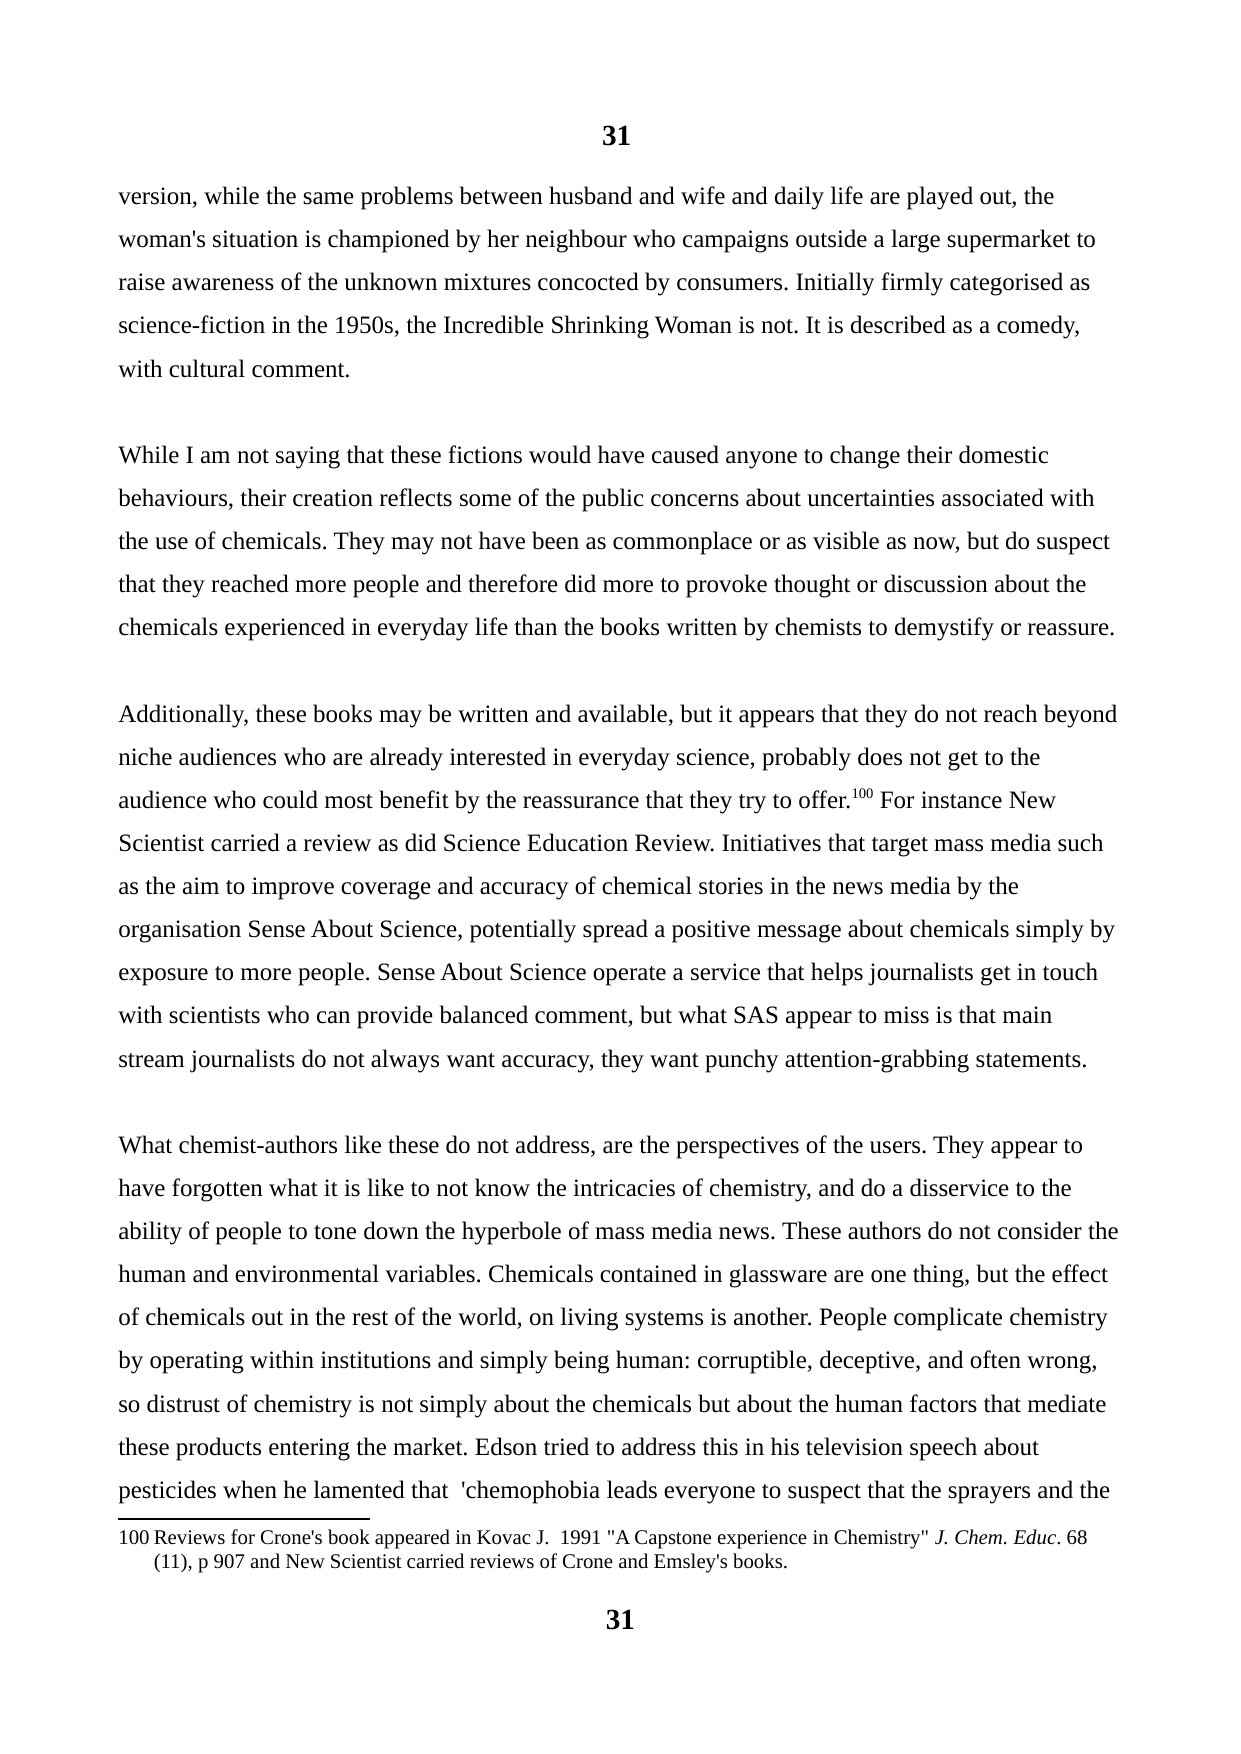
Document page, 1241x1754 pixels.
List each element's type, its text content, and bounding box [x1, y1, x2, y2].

text Additionally, these books may be written and available, but it appears that they do not reach beyond niche audiences who are already interested in everyday science, probably does not get to the audience who could most benefit by the reassurance that they try to offer. For instance New Scientist carried a review as did Science Education Review. Initiatives that target mass media such as the aim to improve coverage and accuracy of chemical stories in the news media by the organisation Sense About Science, potentially spread a positive message about chemicals simply by exposure to more people. Sense About Science operate a service that helps journalists get in touch with scientists who can provide balanced comment, but what SAS appear to miss is that main stream journalists do not always want accuracy, they want punchy attention-grabbing statements. [118, 699, 1122, 1072]
text While I am not saying that these fictions would have caused anyone to change their domestic behaviours, their creation reflects some of the public concerns about uncertainties associated with the use of chemicals. They may not have been as commonplace or as visible as now, but do suspect that they reached more people and therefore did more to provoke thought or discussion about the chemicals experienced in everyday life than the books written by chemists to demystify or reassure. [118, 440, 1122, 641]
text version, while the same problems between husband and wife and daily life are played out, the woman's situation is championed by her neighbour who campaigns outside a large supermarket to raise awareness of the unknown mixtures concocted by consumers. Initially firmly categorised as science-fiction in the 1950s, the Incredible Shrinking Woman is not. It is described as a comedy, with cultural comment. [118, 181, 1122, 382]
text What chemist-authors like these do not address, are the perspectives of the users. They appear to have forgotten what it is like to not know the intricacies of chemistry, and do a disservice to the ability of people to tone down the hyperbole of mass media news. These authors do not consider the human and environmental variables. Chemicals contained in glassware are one thing, but the effect of chemicals out in the rest of the world, on living systems is another. People complicate chemistry by operating within institutions and simply being human: corruptible, deceptive, and often wrong, so distrust of chemistry is not simply about the chemicals but about the human factors that mediate these products entering the market. Edson tried to address this in his television speech about pesticides when he lamented that 'chemophobia leads everyone to suspect that the sprayers and the [118, 1130, 1122, 1504]
text Reviews for Crone's book appeared in Kovac J. 1991 "A Capstone experience in Chemistry" J. Chem. Educ. 68 (11), p 907 and New Scientist carried reviews of Crone and Emsley's books. [118, 1525, 1122, 1573]
